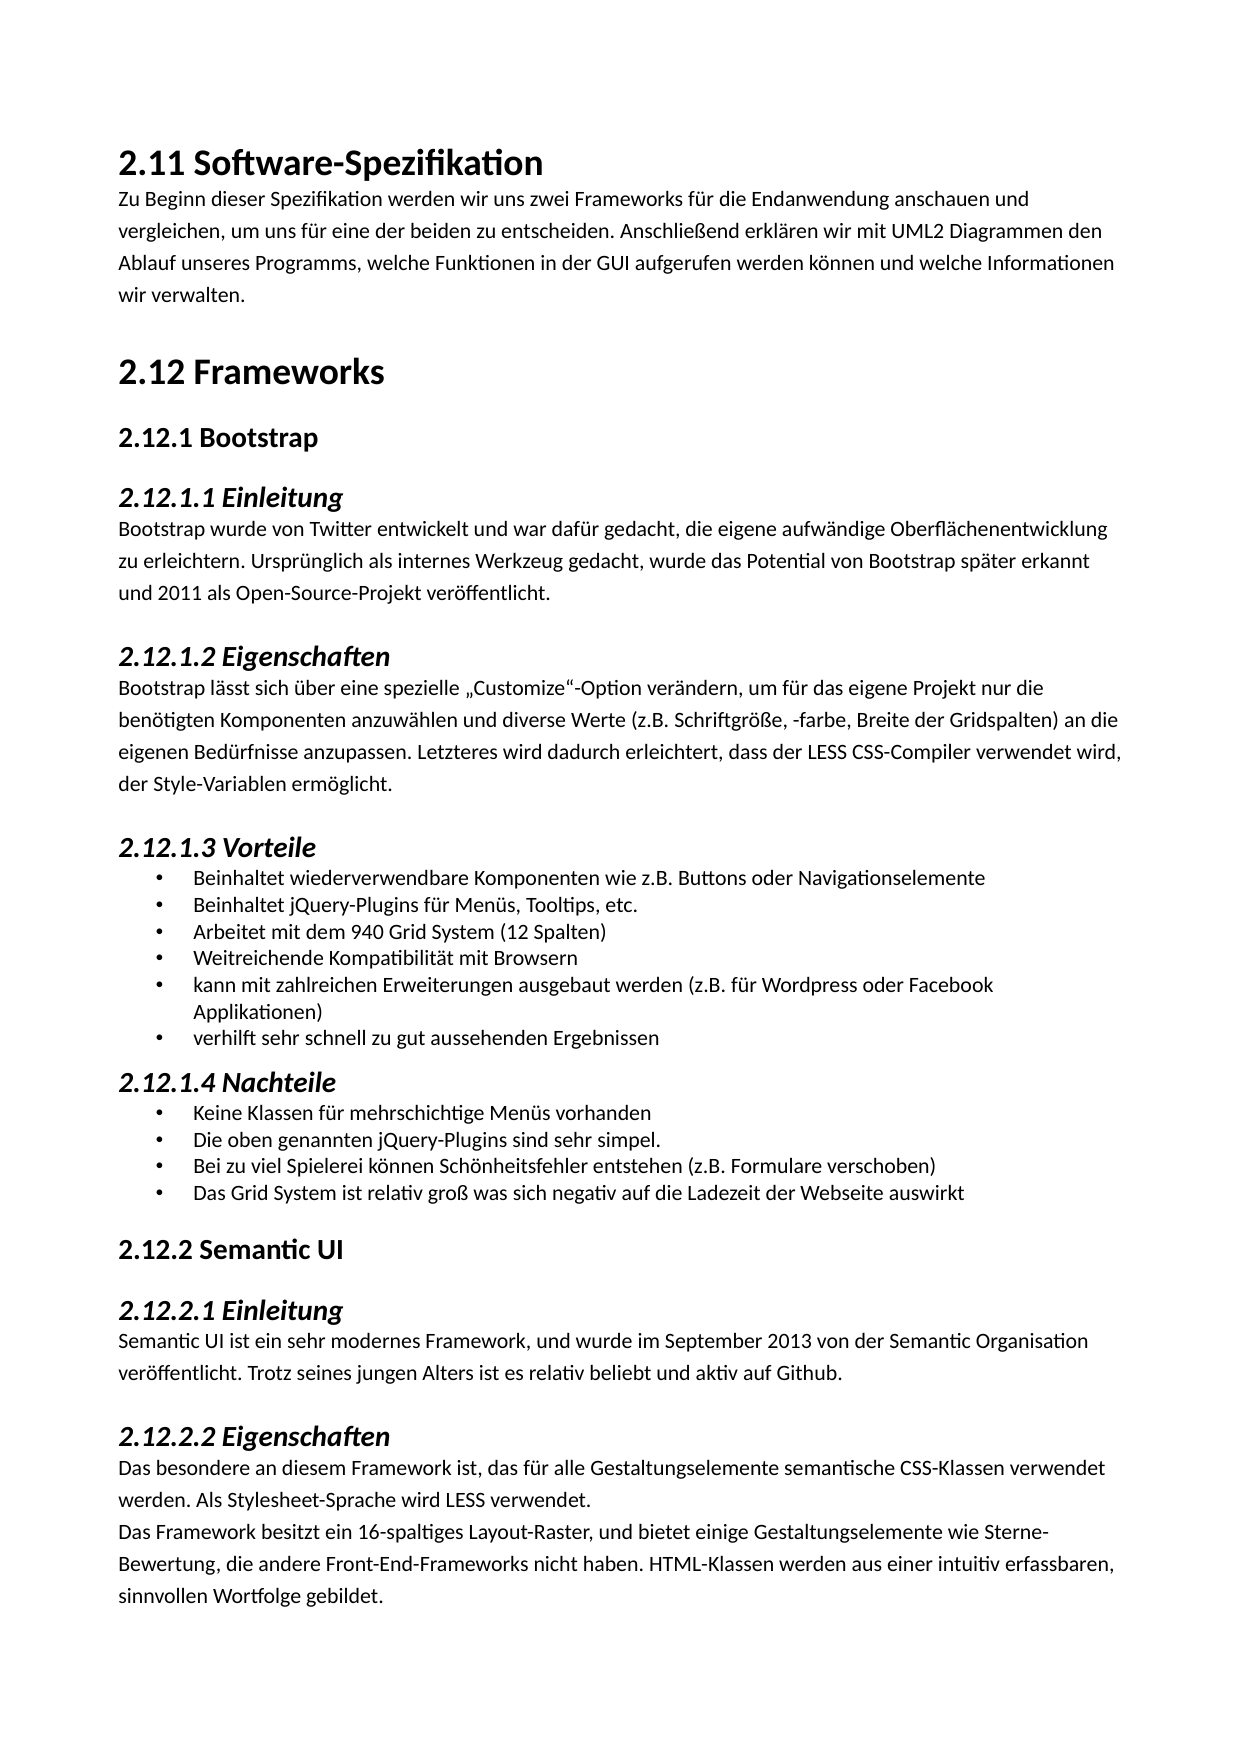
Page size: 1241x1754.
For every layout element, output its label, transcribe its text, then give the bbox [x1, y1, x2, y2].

text Das besondere an diesem Framework ist, das für alle Gestaltungselemente semantische CSS-Klassen verwendet werden. Als Stylesheet-Sprache wird LESS verwendet. Das Framework besitzt ein 16-spaltiges Layout-Raster, und bietet einige Gestaltungselemente wie Sterne-Bewertung, die andere Front-End-Frameworks nicht haben. HTML-Klassen werden aus einer intuitiv erfassbaren, sinnvollen Wortfolge gebildet. [118, 1454, 1122, 1608]
text Zu Beginn dieser Spezifikation werden wir uns zwei Frameworks für die Endanwendung anschauen und vergleichen, um uns für eine der beiden zu entscheiden. Anschließend erklären wir mit UML2 Diagrammen den Ablauf unseres Programms, welche Funktionen in der GUI aufgerufen werden können und welche Informationen wir verwalten. [118, 185, 1122, 307]
list Bei zu viel Spielerei können Schönheitsfehler entstehen (z.B. Formulare verschoben) [156, 1153, 1122, 1179]
subtitle 2.12.2.2 Eigenschaften [118, 1418, 1122, 1454]
text Bootstrap lässt sich über eine spezielle „Customize“-Option verändern, um für das eigene Projekt nur die benötigten Komponenten anzuwählen und diverse Werte (z.B. Schriftgröße, -farbe, Breite der Gridspalten) an die eigenen Bedürfnisse anzupassen. Letzteres wird dadurch erleichtert, dass der LESS CSS-Compiler verwendet wird, der Style-Variablen ermöglicht. [118, 674, 1122, 796]
subtitle 2.12.2 Semantic UI [118, 1231, 1122, 1267]
subtitle 2.12.1.3 Vorteile [118, 829, 1122, 864]
subtitle 2.11 Software-Spezifikation [118, 139, 1122, 185]
list Beinhaltet wiederverwendbare Komponenten wie z.B. Buttons oder Navigationselemente [156, 864, 1122, 891]
list verhilft sehr schnell zu gut aussehenden Ergebnissen [156, 1024, 1122, 1051]
text Semantic UI ist ein sehr modernes Framework, und wurde im September 2013 von der Semantic Organisation veröffentlicht. Trotz seines jungen Alters ist es relativ beliebt und aktiv auf Github. [118, 1327, 1122, 1386]
subtitle 2.12.1.4 Nachteile [118, 1064, 1122, 1099]
list kann mit zahlreichen Erweiterungen ausgebaut werden (z.B. für Wordpress oder Facebook Applikationen) [156, 971, 1122, 1024]
list Keine Klassen für mehrschichtige Menüs vorhanden [156, 1099, 1122, 1126]
subtitle 2.12.1.1 Einleitung [118, 479, 1122, 515]
list Arbeitet mit dem 940 Grid System (12 Spalten) [156, 918, 1122, 944]
list Das Grid System ist relativ groß was sich negativ auf die Ladezeit der Webseite auswirkt [156, 1179, 1122, 1206]
text Bootstrap wurde von Twitter entwickelt und war dafür gedacht, die eigene aufwändige Oberflächenentwicklung zu erleichtern. Ursprünglich als internes Werkzeug gedacht, wurde das Potential von Bootstrap später erkannt und 2011 als Open-Source-Projekt veröffentlicht. [118, 515, 1122, 606]
subtitle 2.12.2.1 Einleitung [118, 1292, 1122, 1327]
list Beinhaltet jQuery-Plugins für Menüs, Tooltips, etc. [156, 891, 1122, 918]
subtitle 2.12 Frameworks [118, 348, 1122, 394]
subtitle 2.12.1.2 Eigenschaften [118, 638, 1122, 674]
subtitle 2.12.1 Bootstrap [118, 419, 1122, 454]
list Weitreichende Kompatibilität mit Browsern [156, 944, 1122, 971]
list Die oben genannten jQuery-Plugins sind sehr simpel. [156, 1126, 1122, 1153]
